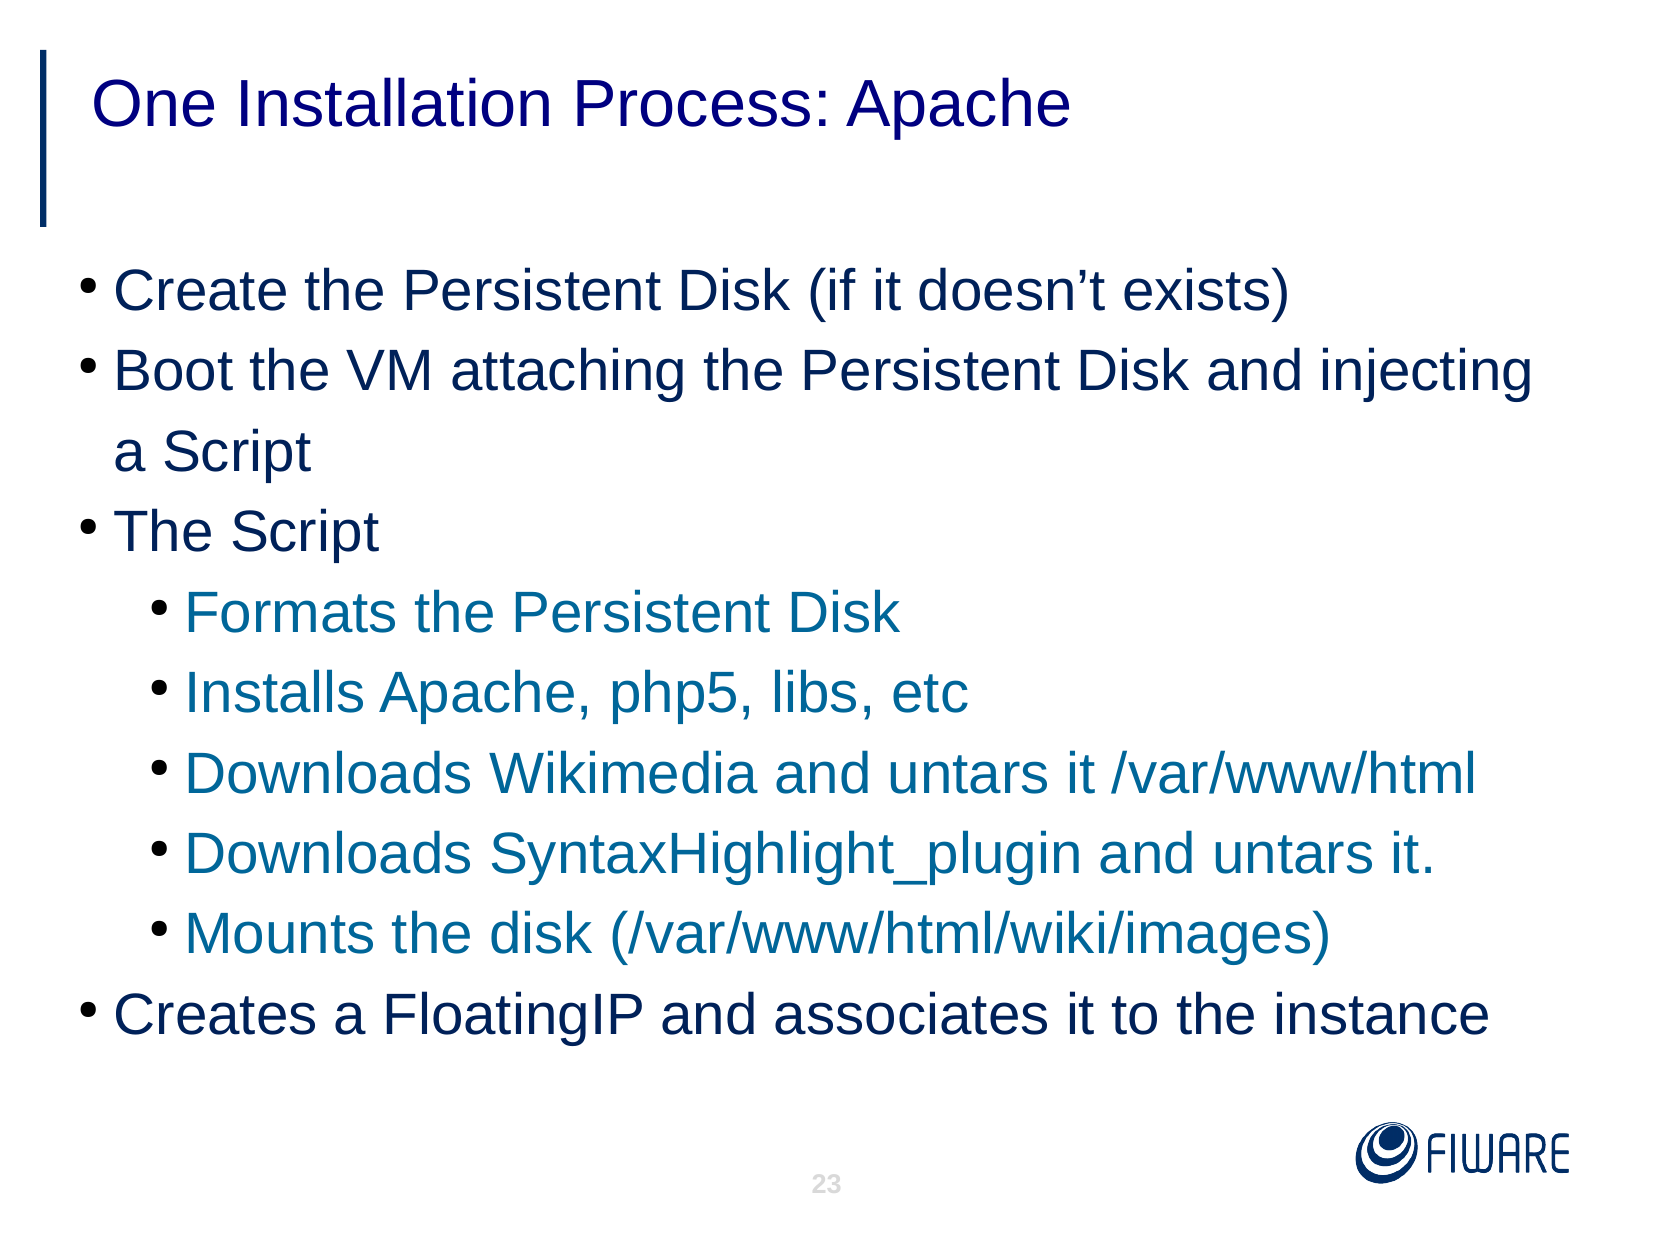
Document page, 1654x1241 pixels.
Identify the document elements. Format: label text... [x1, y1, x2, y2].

title One Installation Process: Apache [76, 51, 1408, 196]
slide_number [733, 1149, 921, 1216]
text_box Create the Persistent Disk (if it doesn’t exists) Boot the VM attaching the Persistent Disk and injecting a Script The Script Formats the Persistent Disk Installs Apache, php5, libs, etc Downloads Wikimedia and untars it /var/www/html Downloads SyntaxHighlight_plugin and untars it. Mounts the disk (/var/www/html/wiki/images) Creates a FloatingIP and associates it to the instance [63, 234, 1573, 1054]
picture [1351, 1116, 1575, 1188]
